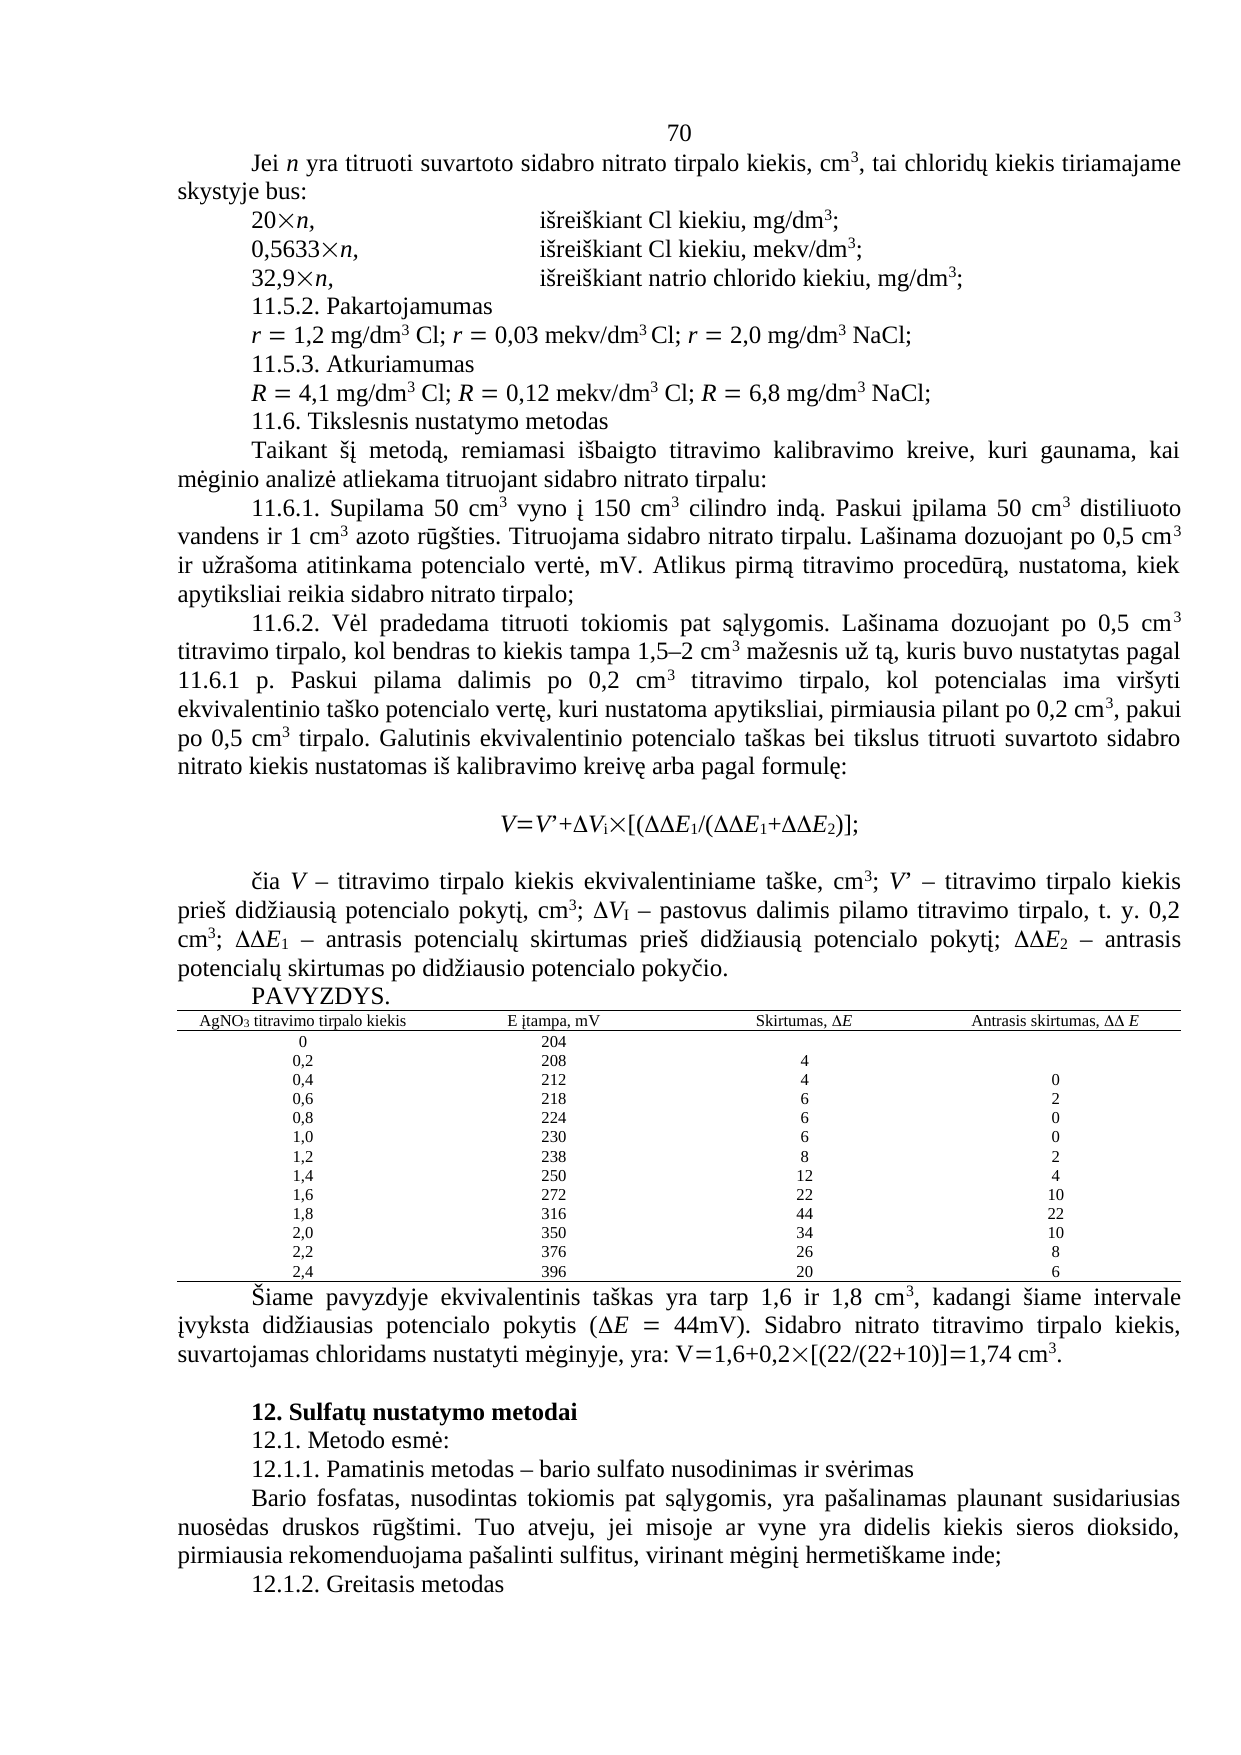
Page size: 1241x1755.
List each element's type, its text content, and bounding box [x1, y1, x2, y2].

table_cell 0 [930, 1070, 1181, 1089]
table_header Skirtumas, E [679, 1011, 930, 1030]
table_cell 2,2 [177, 1242, 428, 1261]
table_cell 224 [428, 1108, 679, 1127]
table_cell 44 [679, 1204, 930, 1223]
table_cell 1,6 [177, 1185, 428, 1204]
table_cell 396 [428, 1261, 679, 1281]
text Šiame pavyzdyje ekvivalentinis taškas yra tarp 1,6 ir 1,8 cm3, kadangi šiame intervale įvyksta didžiausias potencialo pokytis (E  44mV). Sidabro nitrato titravimo tirpalo kiekis, suvartojamas chloridams nustatyti mėginyje, yra: V1,6+0,2[(22/(22+10)]1,74 cm3. [177, 1282, 1181, 1368]
text 11.5.3. Atkuriamumas [177, 349, 1181, 378]
text Taikant šį metodą, remiamasi išbaigto titravimo kalibravimo kreive, kuri gaunama, kai mėginio analizė atliekama titruojant sidabro nitrato tirpalu: [177, 435, 1181, 493]
table_cell 22 [679, 1185, 930, 1204]
text čia V – titravimo tirpalo kiekis ekvivalentiniame taške, cm3; V’ – titravimo tirpalo kiekis prieš didžiausią potencialo pokytį, cm3; VI – pastovus dalimis pilamo titravimo tirpalo, t. y. 0,2 cm3; E1 – antrasis potencialų skirtumas prieš didžiausią potencialo pokytį; E2 – antrasis potencialų skirtumas po didžiausio potencialo pokyčio. [177, 866, 1181, 981]
table_cell 0,4 [177, 1070, 428, 1089]
table_cell 218 [428, 1089, 679, 1108]
table_cell 20 [679, 1261, 930, 1281]
table_cell 8 [930, 1242, 1181, 1261]
text PAVYZDYS. [177, 981, 1181, 1010]
table_cell 376 [428, 1242, 679, 1261]
text R  4,1 mg/dm3 Cl; R  0,12 mekv/dm3 Cl; R  6,8 mg/dm3 NaCl; [177, 378, 1181, 406]
table_cell 0 [930, 1108, 1181, 1127]
table_cell [679, 1031, 930, 1051]
text Jei n yra titruoti suvartoto sidabro nitrato tirpalo kiekis, cm3, tai chloridų kiekis tiriamajame skystyje bus: [177, 148, 1181, 205]
table_cell 4 [930, 1166, 1181, 1185]
table_cell 0,2 [177, 1051, 428, 1070]
text VV’+Vi[(E1/(E1+E2)]; [177, 809, 1181, 838]
table_cell 10 [930, 1185, 1181, 1204]
table_cell 22 [930, 1204, 1181, 1223]
table_cell 26 [679, 1242, 930, 1261]
text 0,5633n, išreiškiant Cl kiekiu, mekv/dm3; [177, 234, 1181, 263]
table_cell 0 [930, 1127, 1181, 1146]
text 11.6.1. Supilama 50 cm3 vyno į 150 cm3 cilindro indą. Paskui įpilama 50 cm3 distiliuoto vandens ir 1 cm3 azoto rūgšties. Titruojama sidabro nitrato tirpalu. Lašinama dozuojant po 0,5 cm3 ir užrašoma atitinkama potencialo vertė, mV. Atlikus pirmą titravimo procedūrą, nustatoma, kiek apytiksliai reikia sidabro nitrato tirpalo; [177, 493, 1181, 608]
table_cell 212 [428, 1070, 679, 1089]
text 12. Sulfatų nustatymo metodai [177, 1397, 1181, 1425]
table_cell 1,4 [177, 1166, 428, 1185]
table_cell 1,8 [177, 1204, 428, 1223]
table_cell 316 [428, 1204, 679, 1223]
table_cell 10 [930, 1223, 1181, 1242]
table_cell 0,6 [177, 1089, 428, 1108]
table_cell 238 [428, 1146, 679, 1166]
table_cell 12 [679, 1166, 930, 1185]
table_cell 208 [428, 1051, 679, 1070]
table_cell 350 [428, 1223, 679, 1242]
table_cell [930, 1031, 1181, 1051]
table_cell 250 [428, 1166, 679, 1185]
table_cell 0,8 [177, 1108, 428, 1127]
text Bario fosfatas, nusodintas tokiomis pat sąlygomis, yra pašalinamas plaunant susidariusias nuosėdas druskos rūgštimi. Tuo atveju, jei misoje ar vyne yra didelis kiekis sieros dioksido, pirmiausia rekomenduojama pašalinti sulfitus, virinant mėginį hermetiškame inde; [177, 1483, 1181, 1569]
table_cell 2 [930, 1146, 1181, 1166]
text 12.1.2. Greitasis metodas [177, 1569, 1181, 1598]
text 12.1.1. Pamatinis metodas – bario sulfato nusodinimas ir svėrimas [177, 1454, 1181, 1483]
table_cell 204 [428, 1031, 679, 1051]
table_cell 4 [679, 1070, 930, 1089]
table_cell 2 [930, 1089, 1181, 1108]
table_cell 6 [679, 1127, 930, 1146]
table_cell 4 [679, 1051, 930, 1070]
table_cell [930, 1051, 1181, 1070]
table_cell 1,0 [177, 1127, 428, 1146]
table_cell 230 [428, 1127, 679, 1146]
text 11.6. Tikslesnis nustatymo metodas [177, 406, 1181, 435]
table_cell 272 [428, 1185, 679, 1204]
text 11.6.2. Vėl pradedama titruoti tokiomis pat sąlygomis. Lašinama dozuojant po 0,5 cm3 titravimo tirpalo, kol bendras to kiekis tampa 1,5–2 cm3 mažesnis už tą, kuris buvo nustatytas pagal 11.6.1 p. Paskui pilama dalimis po 0,2 cm3 titravimo tirpalo, kol potencialas ima viršyti ekvivalentinio taško potencialo vertę, kuri nustatoma apytiksliai, pirmiausia pilant po 0,2 cm3, pakui po 0,5 cm3 tirpalo. Galutinis ekvivalentinio potencialo taškas bei tikslus titruoti suvartoto sidabro nitrato kiekis nustatomas iš kalibravimo kreivę arba pagal formulę: [177, 608, 1181, 780]
table_header E įtampa, mV [428, 1011, 679, 1030]
text 12.1. Metodo esmė: [177, 1425, 1181, 1454]
table_cell 8 [679, 1146, 930, 1166]
table_cell 34 [679, 1223, 930, 1242]
table_cell 2,0 [177, 1223, 428, 1242]
table_cell 6 [930, 1261, 1181, 1281]
text 11.5.2. Pakartojamumas [177, 291, 1181, 320]
table_cell 6 [679, 1089, 930, 1108]
table_header Antrasis skirtumas,  E [930, 1011, 1181, 1030]
text 32,9n, išreiškiant natrio chlorido kiekiu, mg/dm3; [177, 263, 1181, 291]
text 20n, išreiškiant Cl kiekiu, mg/dm3; [177, 205, 1181, 234]
text r  1,2 mg/dm3 Cl; r  0,03 mekv/dm3 Cl; r  2,0 mg/dm3 NaCl; [177, 320, 1181, 349]
table_cell 0 [177, 1031, 428, 1051]
table_cell 1,2 [177, 1146, 428, 1166]
table_cell 6 [679, 1108, 930, 1127]
table_cell 2,4 [177, 1261, 428, 1281]
table_header AgNO3 titravimo tirpalo kiekis [177, 1011, 428, 1030]
